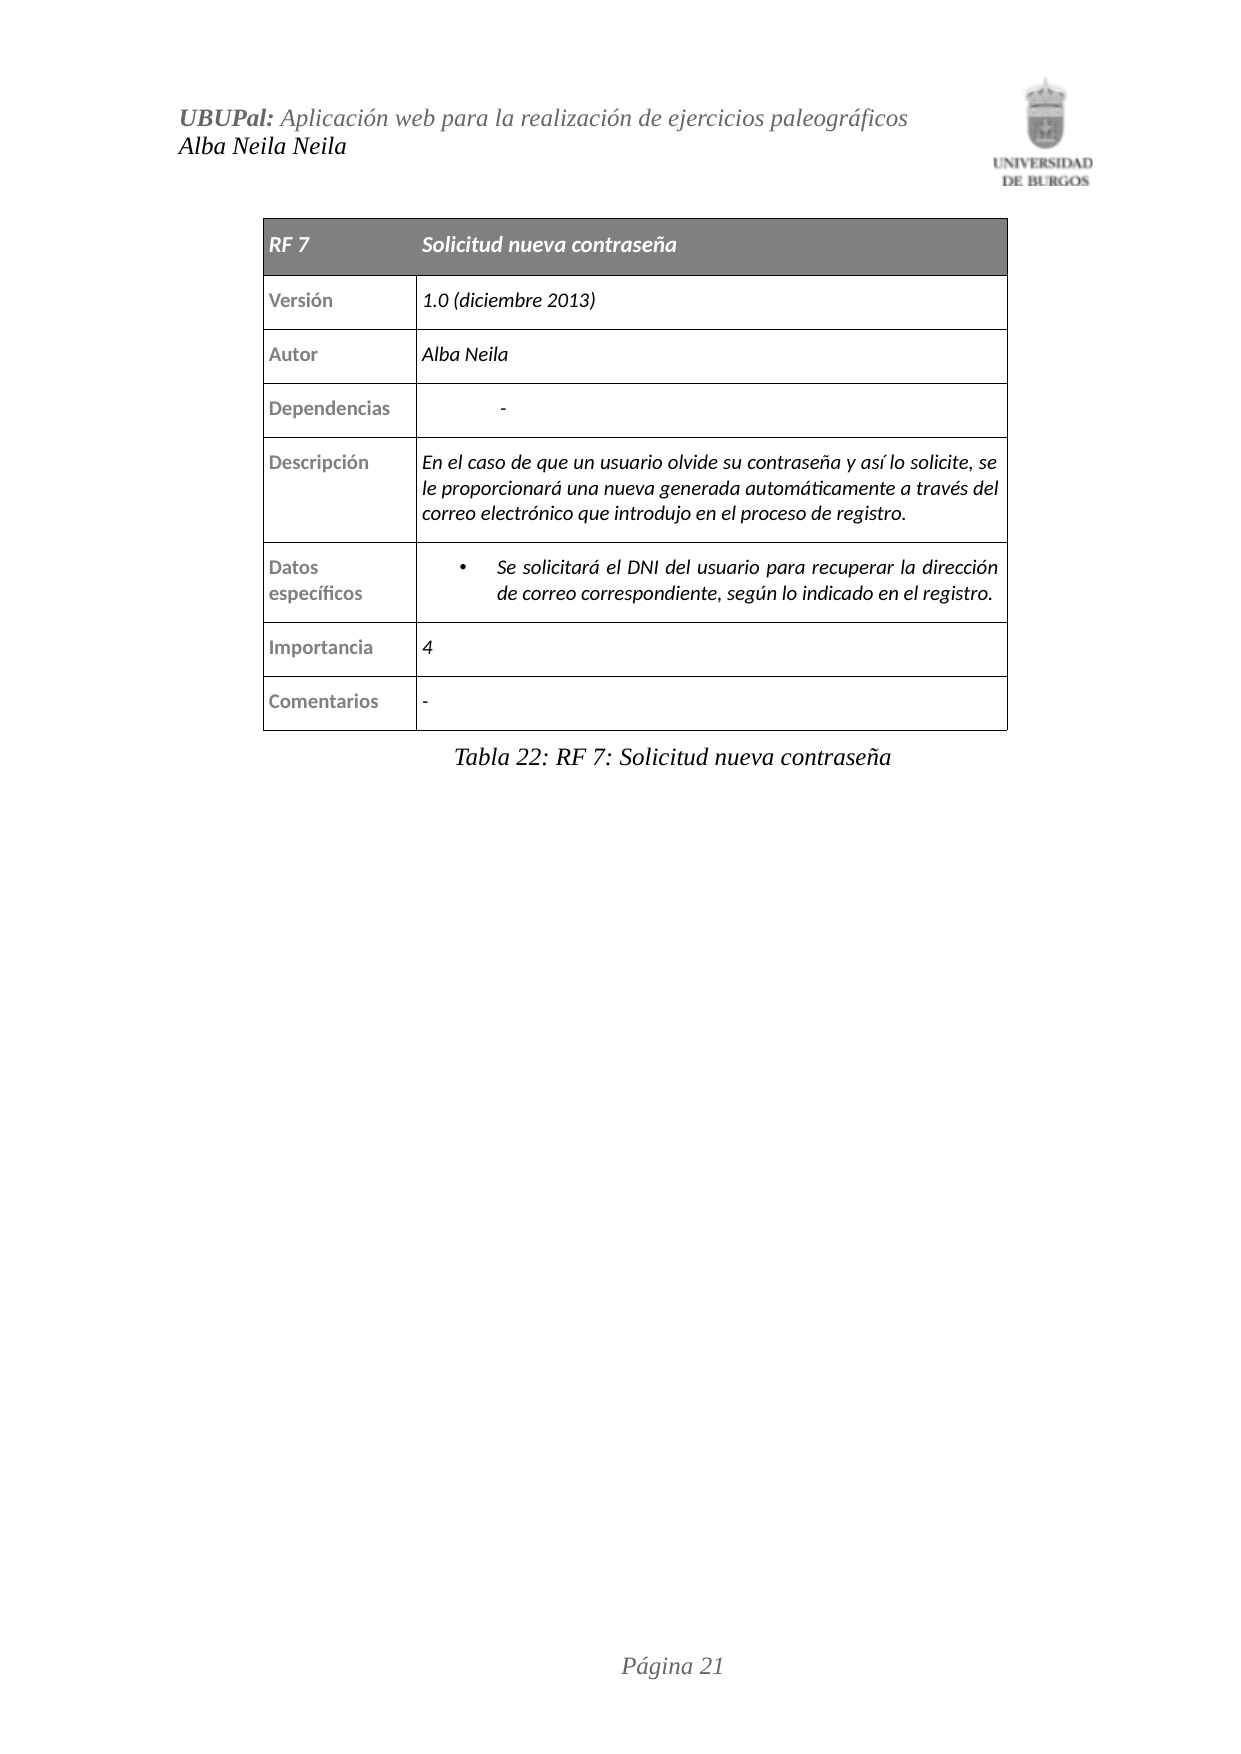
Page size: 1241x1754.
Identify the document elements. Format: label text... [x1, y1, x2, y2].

table_cell Comentarios [264, 677, 416, 730]
table_cell Importancia [264, 623, 416, 676]
table_cell En el caso de que un usuario olvide su contraseña y así lo solicite, se le proporcionará una nueva generada automáticamente a través del correo electrónico que introdujo en el proceso de registro. [417, 438, 1007, 542]
table_cell Dependencias [264, 384, 416, 437]
table_cell Alba Neila [417, 330, 1007, 383]
table_header Solicitud nueva contraseña [416, 219, 1007, 275]
text Tabla 22: RF 7: Solicitud nueva contraseña [255, 742, 1092, 771]
table_cell - [417, 677, 1007, 730]
table_cell Descripción [264, 438, 416, 542]
table_cell Autor [264, 330, 416, 383]
table_cell Versión [264, 276, 416, 329]
table_cell Se solicitará el DNI del usuario para recuperar la dirección de correo correspondiente, según lo indicado en el registro. [417, 543, 1007, 622]
picture [993, 77, 1093, 186]
table_cell Datos específicos [264, 543, 416, 622]
table_cell - [417, 384, 1007, 437]
table_header RF 7 [264, 219, 416, 275]
table_cell 4 [417, 623, 1007, 676]
table_cell 1.0 (diciembre 2013) [417, 276, 1007, 329]
